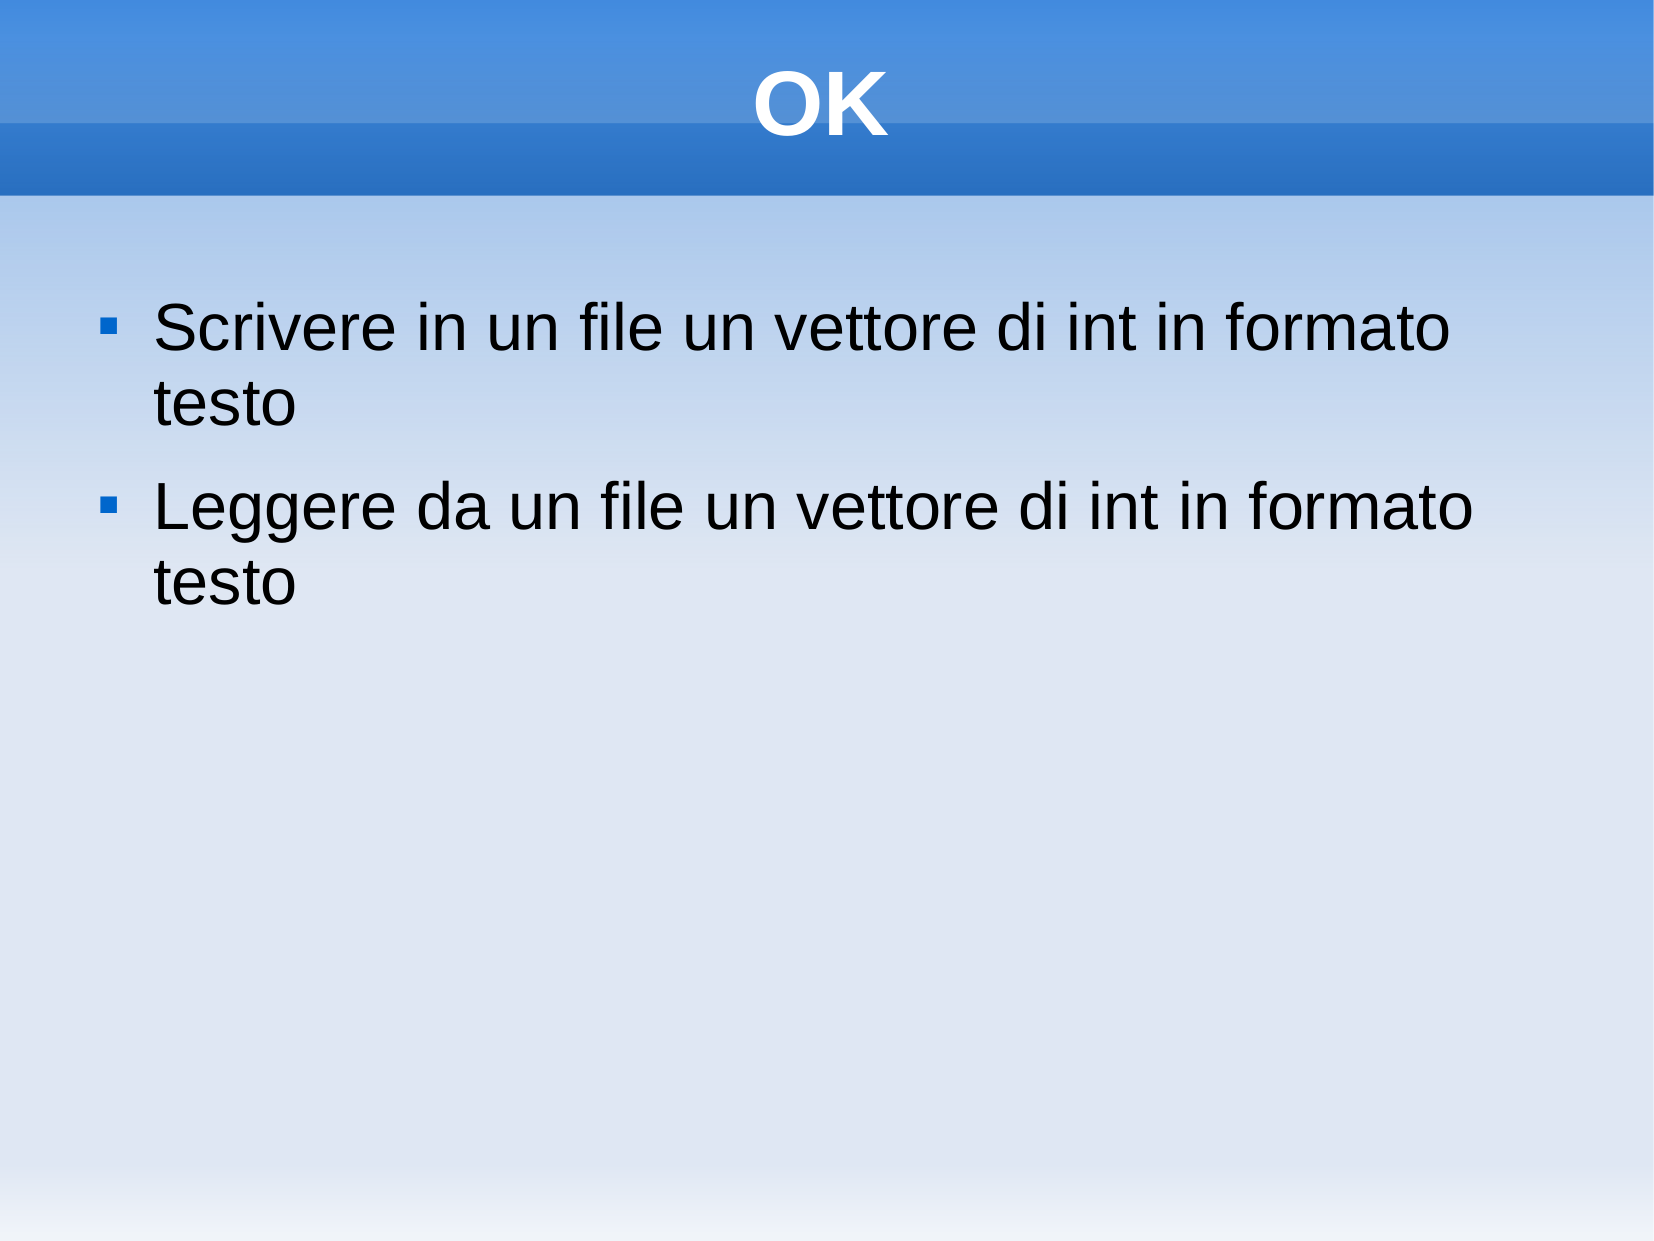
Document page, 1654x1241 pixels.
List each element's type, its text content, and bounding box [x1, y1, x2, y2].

title OK [76, 0, 1565, 208]
picture [0, 0, 1654, 1241]
list Scrivere in un file un vettore di int in formato testo Leggere da un file un vettore di int in formato testo [82, 290, 1571, 1109]
